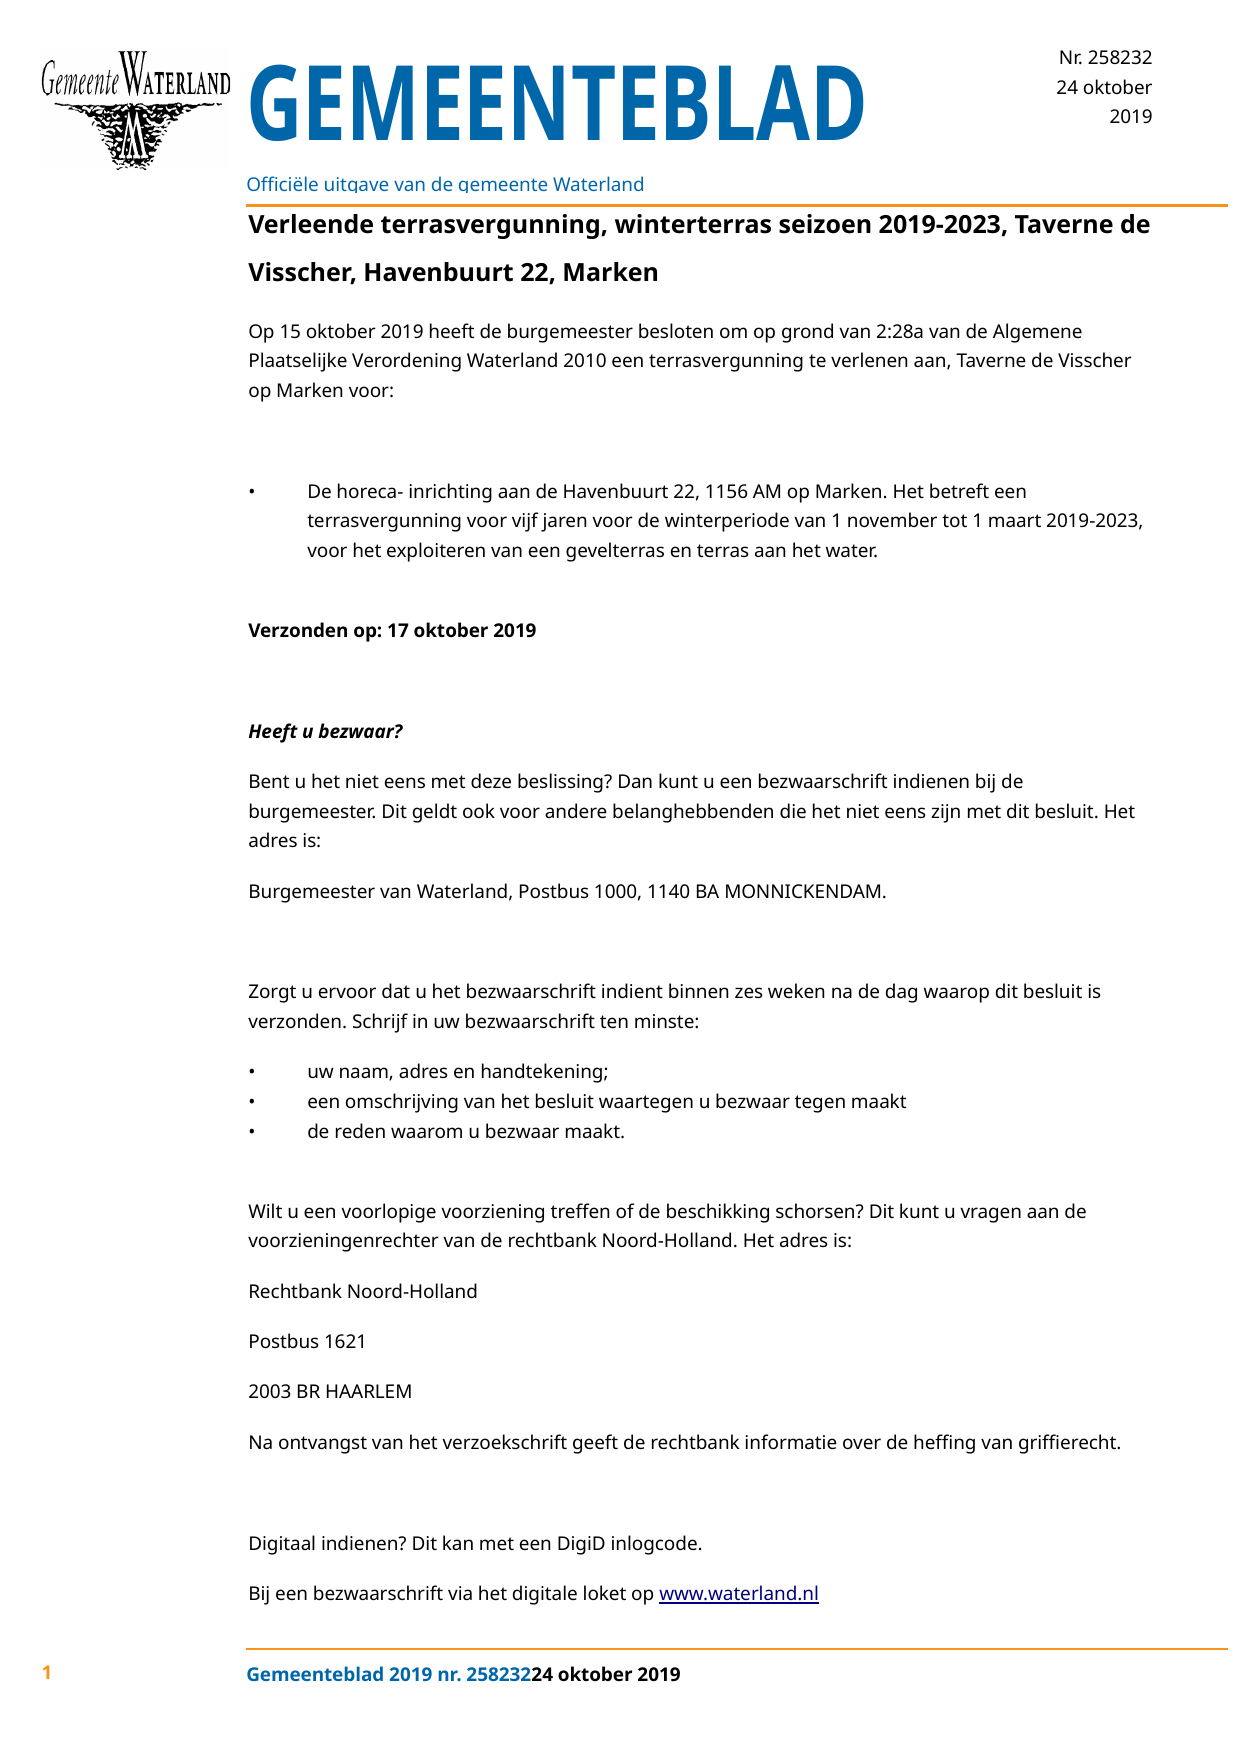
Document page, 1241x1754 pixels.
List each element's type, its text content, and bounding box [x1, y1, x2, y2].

text Burgemeester van Waterland, Postbus 1000, 1140 BA MONNICKENDAM. [248, 878, 1152, 904]
text Op 15 oktober 2019 heeft de burgemeester besloten om op grond van 2:28a van de Algemene Plaatselijke Verordening Waterland 2010 een terrasvergunning te verlenen aan, Taverne de Visscher op Marken voor: [248, 318, 1152, 403]
text Verleende terrasvergunning, winterterras seizoen 2019-2023, Taverne de Visscher, Havenbuurt 22, Marken [248, 207, 1152, 288]
text Verzonden op: 17 oktober 2019 [248, 617, 1152, 643]
text Wilt u een voorlopige voorziening treffen of de beschikking schorsen? Dit kunt u vragen aan de voorzieningenrechter van de rechtbank Noord-Holland. Het adres is: [248, 1198, 1152, 1253]
text Na ontvangst van het verzoekschrift geeft de rechtbank informatie over de heffing van griffierecht. [248, 1429, 1152, 1455]
list een omschrijving van het besluit waartegen u bezwaar tegen maakt [248, 1088, 1152, 1114]
text Zorgt u ervoor dat u het bezwaarschrift indient binnen zes weken na de dag waarop dit besluit is verzonden. Schrijf in uw bezwaarschrift ten minste: [248, 979, 1152, 1034]
text Rechtbank Noord-Holland [248, 1278, 1152, 1304]
text Bent u het niet eens met deze beslissing? Dan kunt u een bezwaarschrift indienen bij de burgemeester. Dit geldt ook voor andere belanghebbenden die het niet eens zijn met dit besluit. Het adres is: [248, 768, 1152, 853]
list De horeca- inrichting aan de Havenbuurt 22, 1156 AM op Marken. Het betreft een terrasvergunning voor vijf jaren voor de winterperiode van 1 november tot 1 maart 2019-2023, voor het exploiteren van een gevelterras en terras aan het water. [248, 478, 1152, 563]
text Heeft u bezwaar? [248, 718, 1152, 744]
list uw naam, adres en handtekening; [248, 1059, 1152, 1084]
text Digitaal indienen? Dit kan met een DigiD inlogcode. [248, 1530, 1152, 1556]
list de reden waarom u bezwaar maakt. [248, 1118, 1152, 1144]
text Bij een bezwaarschrift via het digitale loket op www.waterland.nl [248, 1580, 1152, 1606]
text Postbus 1621 [248, 1328, 1152, 1354]
picture [41, 47, 231, 172]
text 2003 BR HAARLEM [248, 1379, 1152, 1404]
